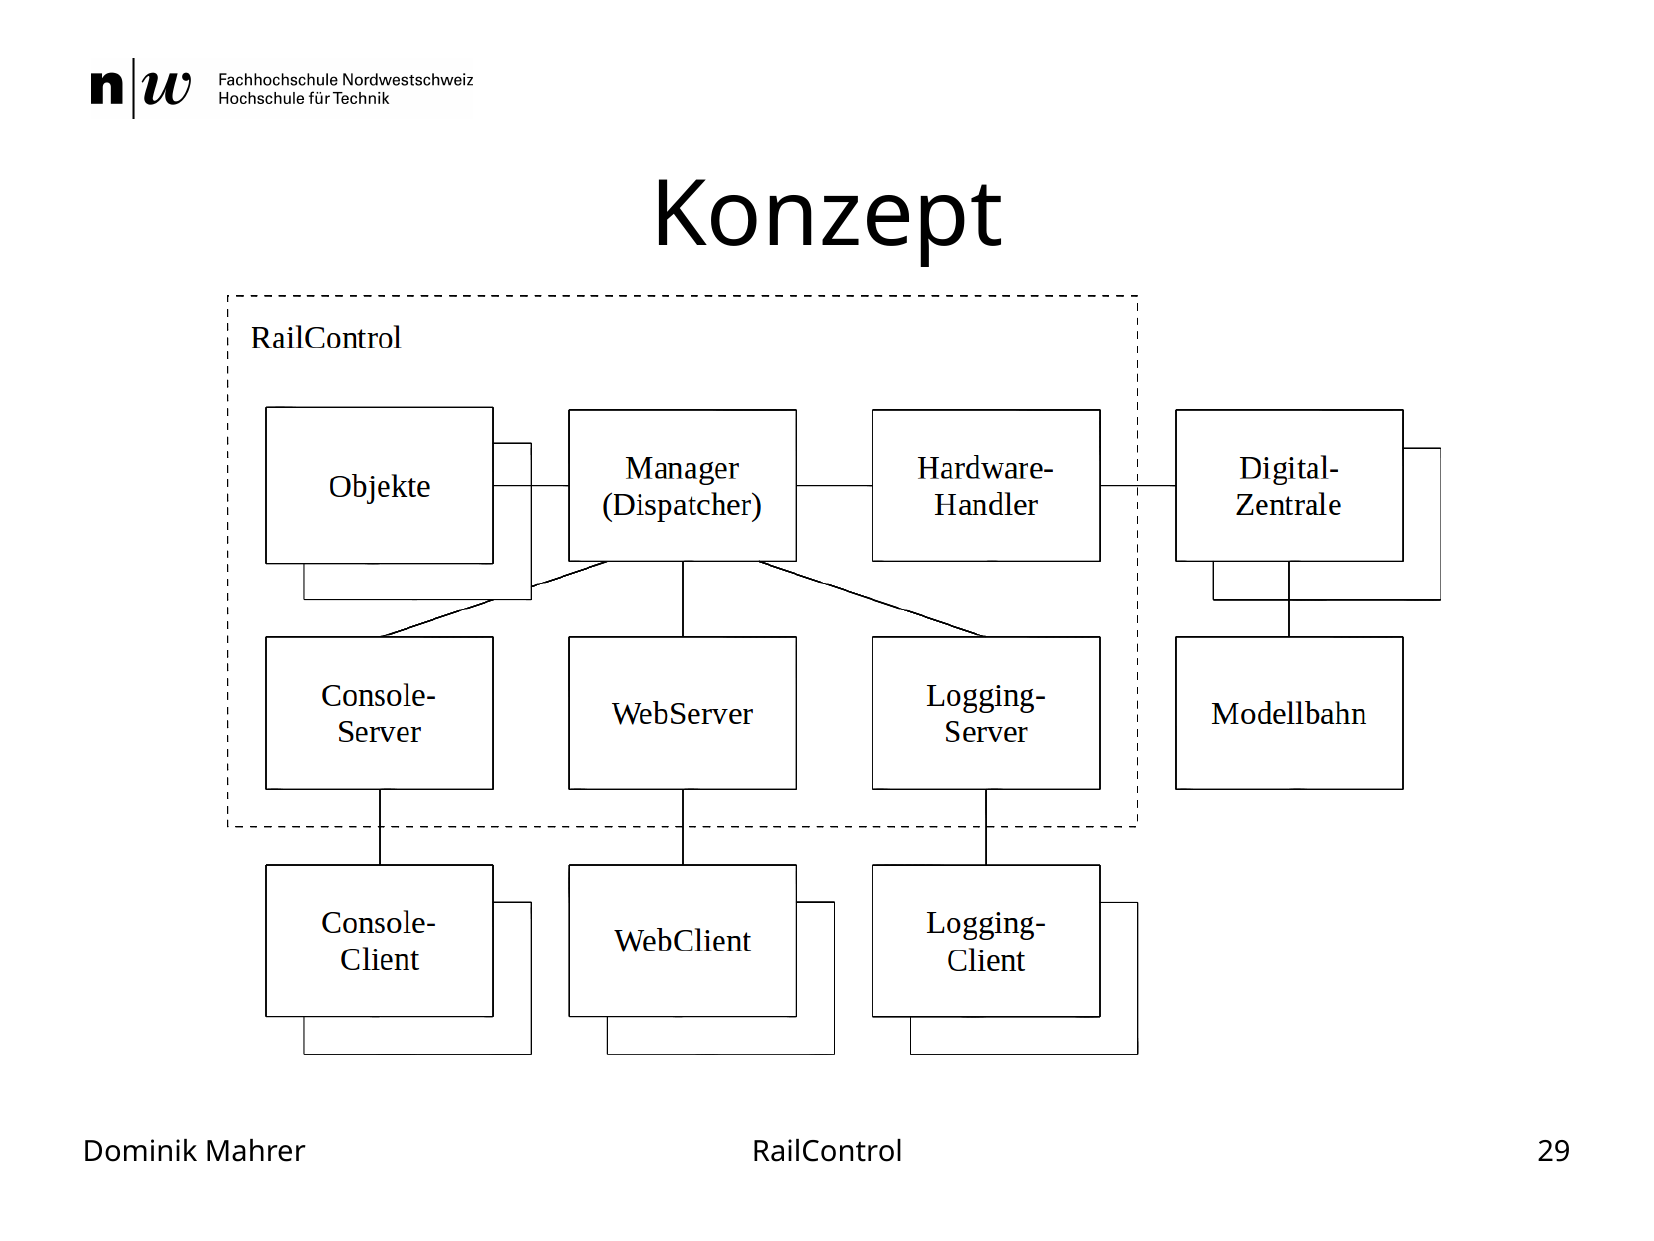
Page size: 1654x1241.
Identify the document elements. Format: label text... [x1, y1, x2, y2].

title Konzept [82, 153, 1571, 267]
picture [91, 58, 473, 119]
picture [227, 295, 1441, 1055]
